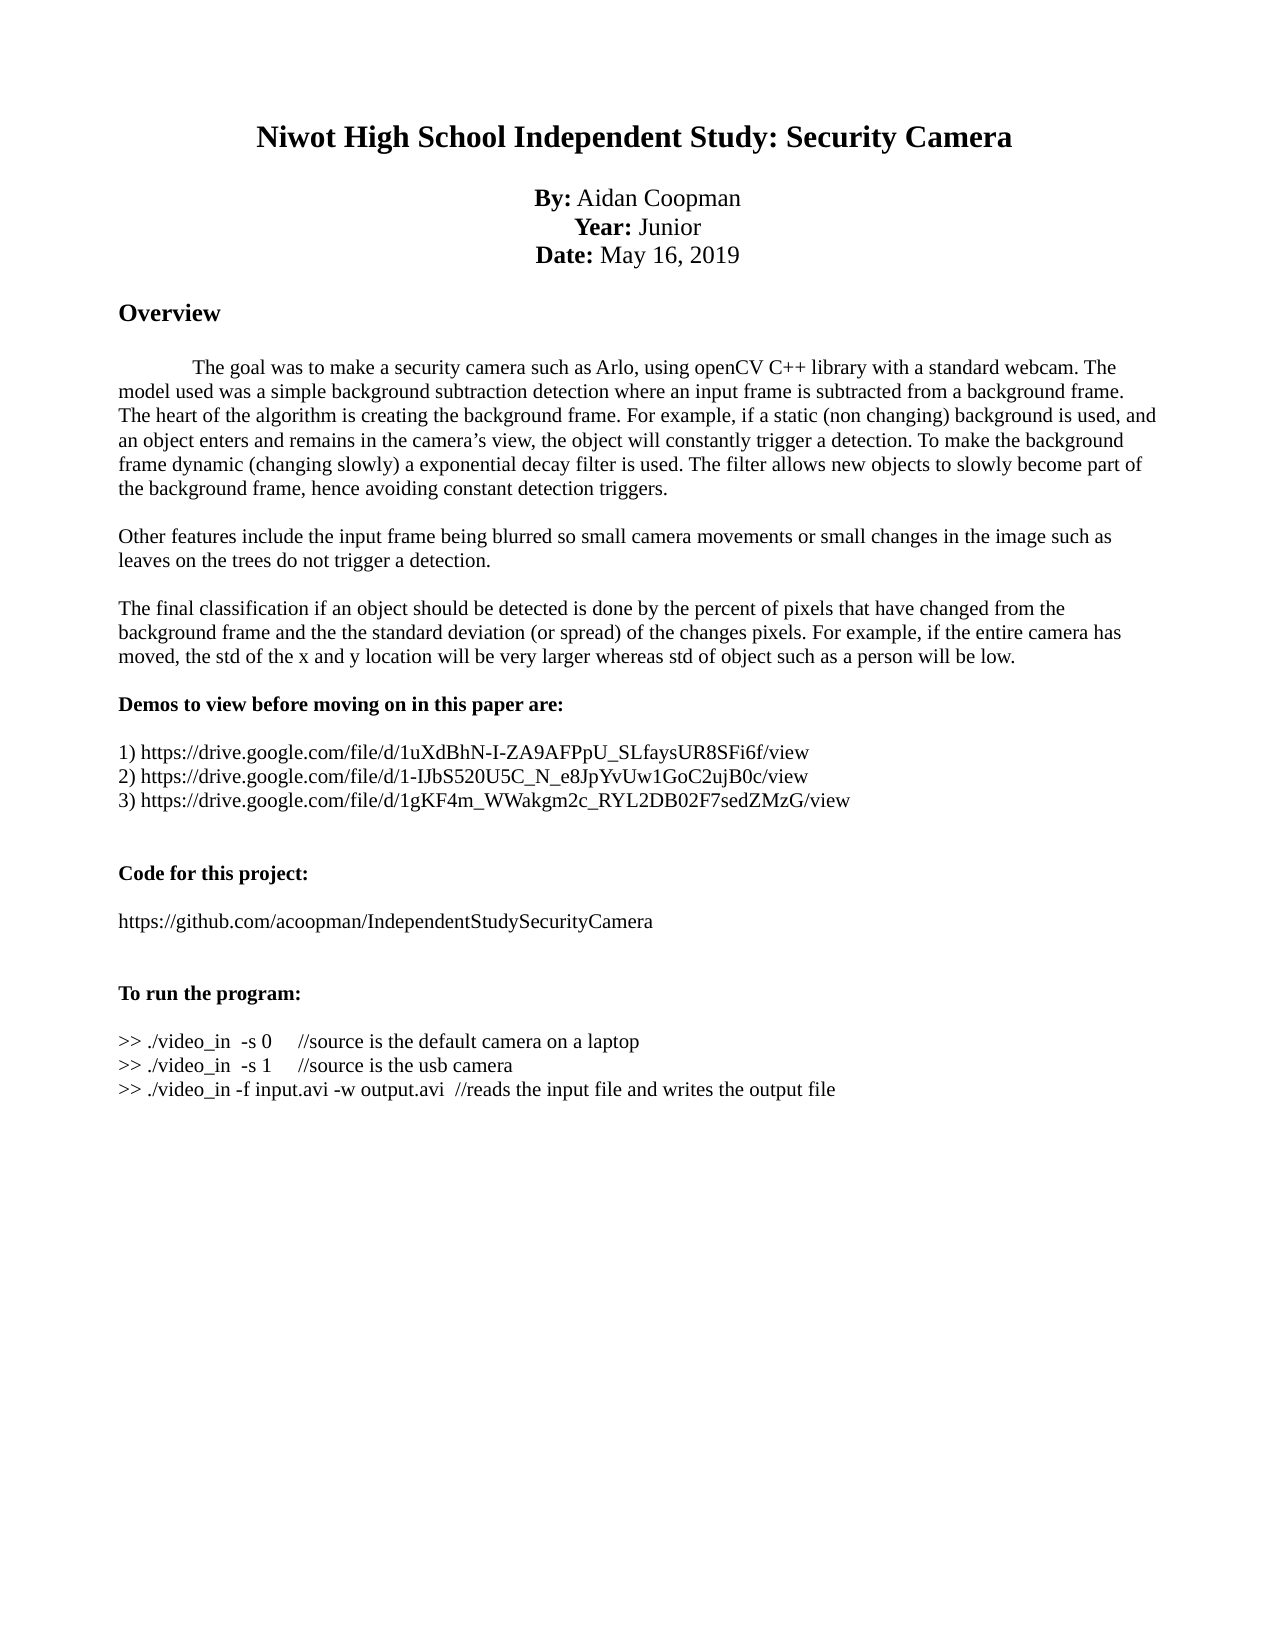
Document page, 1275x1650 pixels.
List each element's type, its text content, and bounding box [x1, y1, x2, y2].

text Other features include the input frame being blurred so small camera movements or small changes in the image such as leaves on the trees do not trigger a detection. [118, 524, 1157, 572]
text By: Aidan Coopman [118, 183, 1157, 212]
text Niwot High School Independent Study: Security Camera [118, 118, 1157, 154]
text Overview [118, 298, 1157, 327]
text Date: May 16, 2019 [118, 240, 1157, 269]
text 2) https://drive.google.com/file/d/1-IJbS520U5C_N_e8JpYvUw1GoC2ujB0c/view [118, 764, 1157, 788]
text Code for this project: [118, 861, 1157, 885]
text 3) https://drive.google.com/file/d/1gKF4m_WWakgm2c_RYL2DB02F7sedZMzG/view [118, 788, 1157, 812]
text >> ./video_in -s 1 //source is the usb camera [118, 1053, 1157, 1077]
text https://github.com/acoopman/IndependentStudySecurityCamera [118, 909, 1157, 933]
text 1) https://drive.google.com/file/d/1uXdBhN-I-ZA9AFPpU_SLfaysUR8SFi6f/view [118, 740, 1157, 764]
text The final classification if an object should be detected is done by the percent of pixels that have changed from the background frame and the the standard deviation (or spread) of the changes pixels. For example, if the entire camera has moved, the std of the x and y location will be very larger whereas std of object such as a person will be low. [118, 596, 1157, 668]
text >> ./video_in -f input.avi -w output.avi //reads the input file and writes the output file [118, 1077, 1157, 1101]
text The goal was to make a security camera such as Arlo, using openCV C++ library with a standard webcam. The model used was a simple background subtraction detection where an input frame is subtracted from a background frame. The heart of the algorithm is creating the background frame. For example, if a static (non changing) background is used, and an object enters and remains in the camera’s view, the object will constantly trigger a detection. To make the background frame dynamic (changing slowly) a exponential decay filter is used. The filter allows new objects to slowly become part of the background frame, hence avoiding constant detection triggers. [118, 355, 1157, 500]
text Year: Junior [118, 212, 1157, 240]
text Demos to view before moving on in this paper are: [118, 692, 1157, 716]
text To run the program: [118, 981, 1157, 1005]
text >> ./video_in -s 0 //source is the default camera on a laptop [118, 1029, 1157, 1053]
